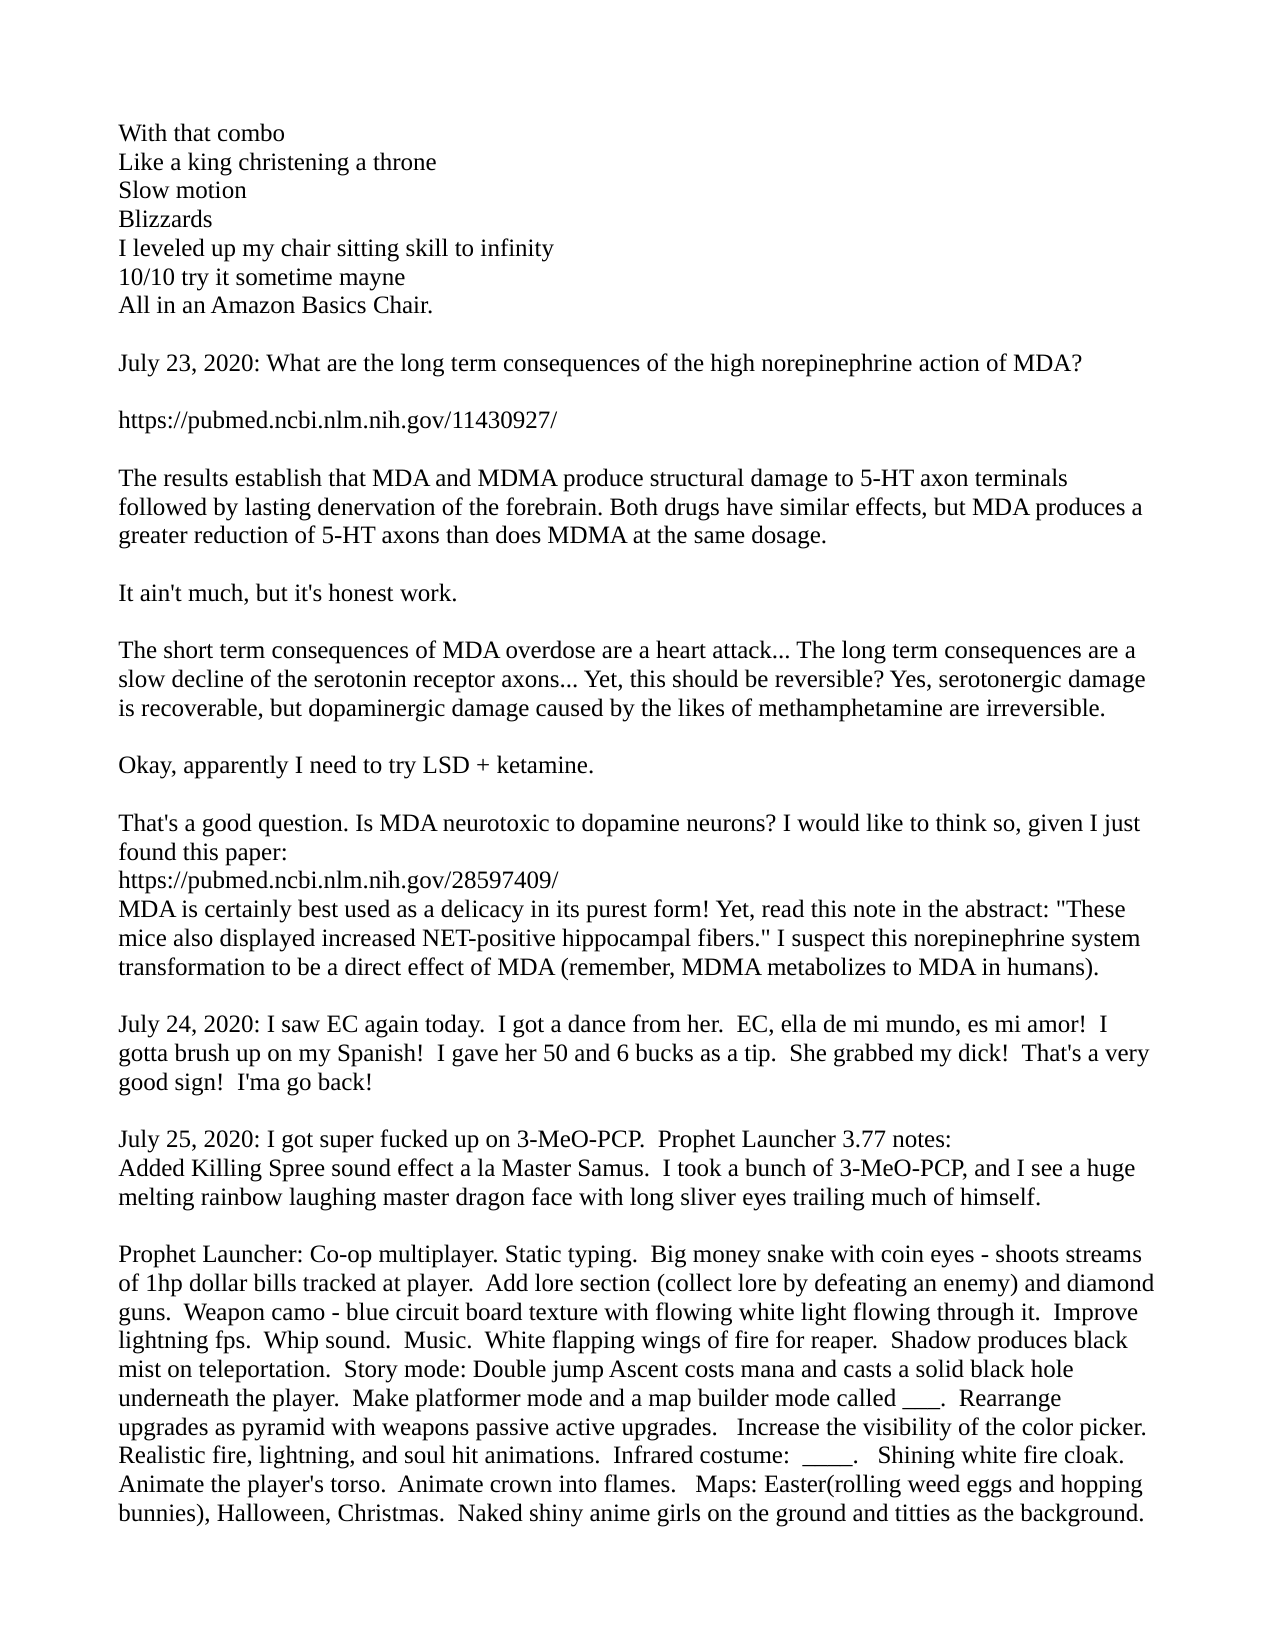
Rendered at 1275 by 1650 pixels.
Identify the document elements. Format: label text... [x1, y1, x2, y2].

text Okay, apparently I need to try LSD + ketamine. [118, 751, 1157, 779]
text MDA is certainly best used as a delicacy in its purest form! Yet, read this note in the abstract: "These mice also displayed increased NET-positive hippocampal fibers." I suspect this norepinephrine system transformation to be a direct effect of MDA (remember, MDMA metabolizes to MDA in humans). [118, 894, 1157, 981]
text I leveled up my chair sitting skill to infinity [118, 233, 1157, 262]
text Like a king christening a throne [118, 147, 1157, 176]
text Prophet Launcher: Co-op multiplayer. Static typing. Big money snake with coin eyes - shoots streams of 1hp dollar bills tracked at player. Add lore section (collect lore by defeating an enemy) and diamond guns. Weapon camo - blue circuit board texture with flowing white light flowing through it. Improve lightning fps. Whip sound. Music. White flapping wings of fire for reaper. Shadow produces black mist on teleportation. Story mode: Double jump Ascent costs mana and casts a solid black hole underneath the player. Make platformer mode and a map builder mode called ___. Rearrange upgrades as pyramid with weapons passive active upgrades. Increase the visibility of the color picker. Realistic fire, lightning, and soul hit animations. Infrared costume: ____. Shining white fire cloak. Animate the player's torso. Animate crown into flames. Maps: Easter(rolling weed eggs and hopping bunnies), Halloween, Christmas. Naked shiny anime girls on the ground and titties as the background. [118, 1239, 1157, 1527]
text July 23, 2020: What are the long term consequences of the high norepinephrine action of MDA? [118, 348, 1157, 377]
text The short term consequences of MDA overdose are a heart attack... The long term consequences are a slow decline of the serotonin receptor axons... Yet, this should be reversible? Yes, serotonergic damage is recoverable, but dopaminergic damage caused by the likes of methamphetamine are irreversible. [118, 636, 1157, 722]
text https://pubmed.ncbi.nlm.nih.gov/28597409/ [118, 866, 1157, 894]
text July 25, 2020: I got super fucked up on 3-MeO-PCP. Prophet Launcher 3.77 notes: [118, 1124, 1157, 1153]
text The results establish that MDA and MDMA produce structural damage to 5-HT axon terminals followed by lasting denervation of the forebrain. Both drugs have similar effects, but MDA produces a greater reduction of 5-HT axons than does MDMA at the same dosage. [118, 463, 1157, 549]
text Added Killing Spree sound effect a la Master Samus. I took a bunch of 3-MeO-PCP, and I see a huge melting rainbow laughing master dragon face with long sliver eyes trailing much of himself. [118, 1153, 1157, 1211]
text Slow motion [118, 176, 1157, 204]
text That's a good question. Is MDA neurotoxic to dopamine neurons? I would like to think so, given I just found this paper: [118, 808, 1157, 866]
text 10/10 try it sometime mayne [118, 262, 1157, 291]
text July 24, 2020: I saw EC again today. I got a dance from her. EC, ella de mi mundo, es mi amor! I gotta brush up on my Spanish! I gave her 50 and 6 bucks as a tip. She grabbed my dick! That's a very good sign! I'ma go back! [118, 1009, 1157, 1096]
text All in an Amazon Basics Chair. [118, 291, 1157, 319]
text It ain't much, but it's honest work. [118, 578, 1157, 607]
text With that combo [118, 118, 1157, 147]
text Blizzards [118, 204, 1157, 233]
text https://pubmed.ncbi.nlm.nih.gov/11430927/ [118, 406, 1157, 434]
